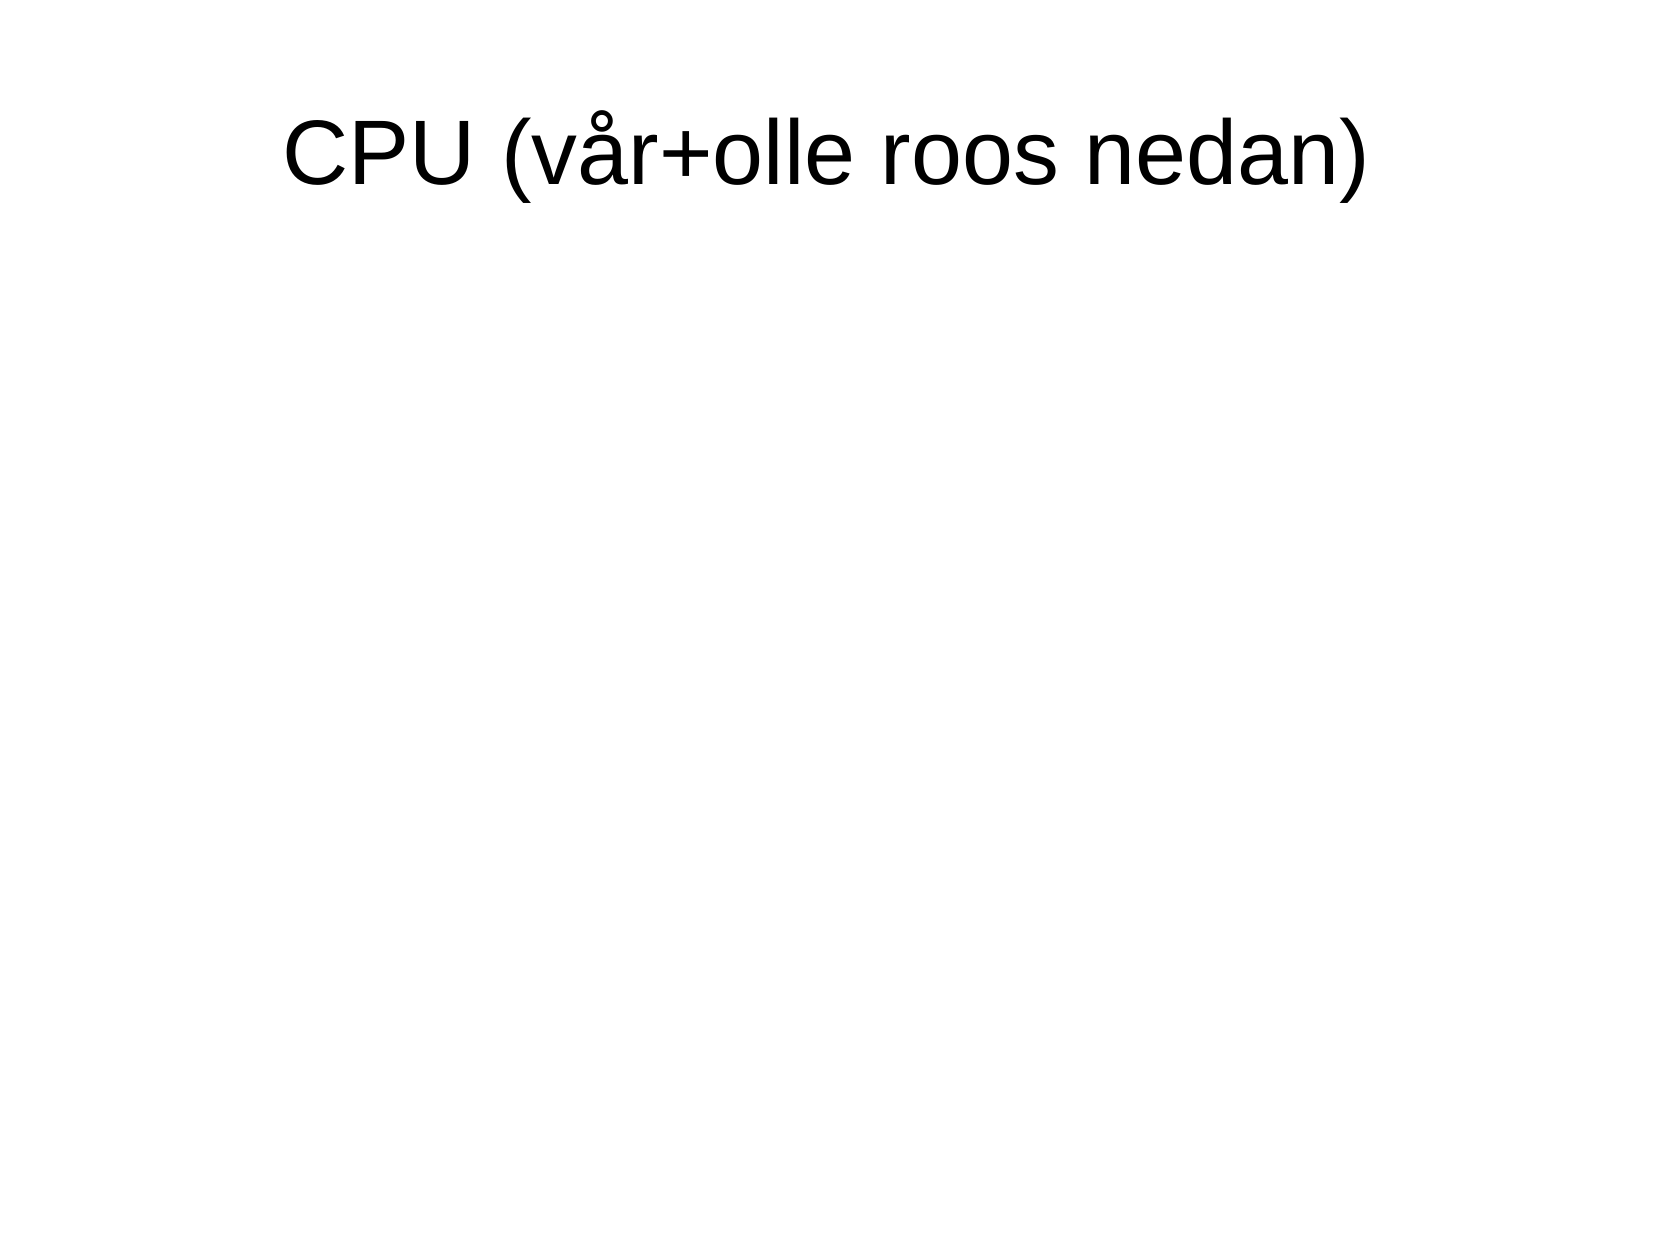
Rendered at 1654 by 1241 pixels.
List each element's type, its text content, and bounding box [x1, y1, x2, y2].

title CPU (vår+olle roos nedan) [82, 49, 1571, 257]
